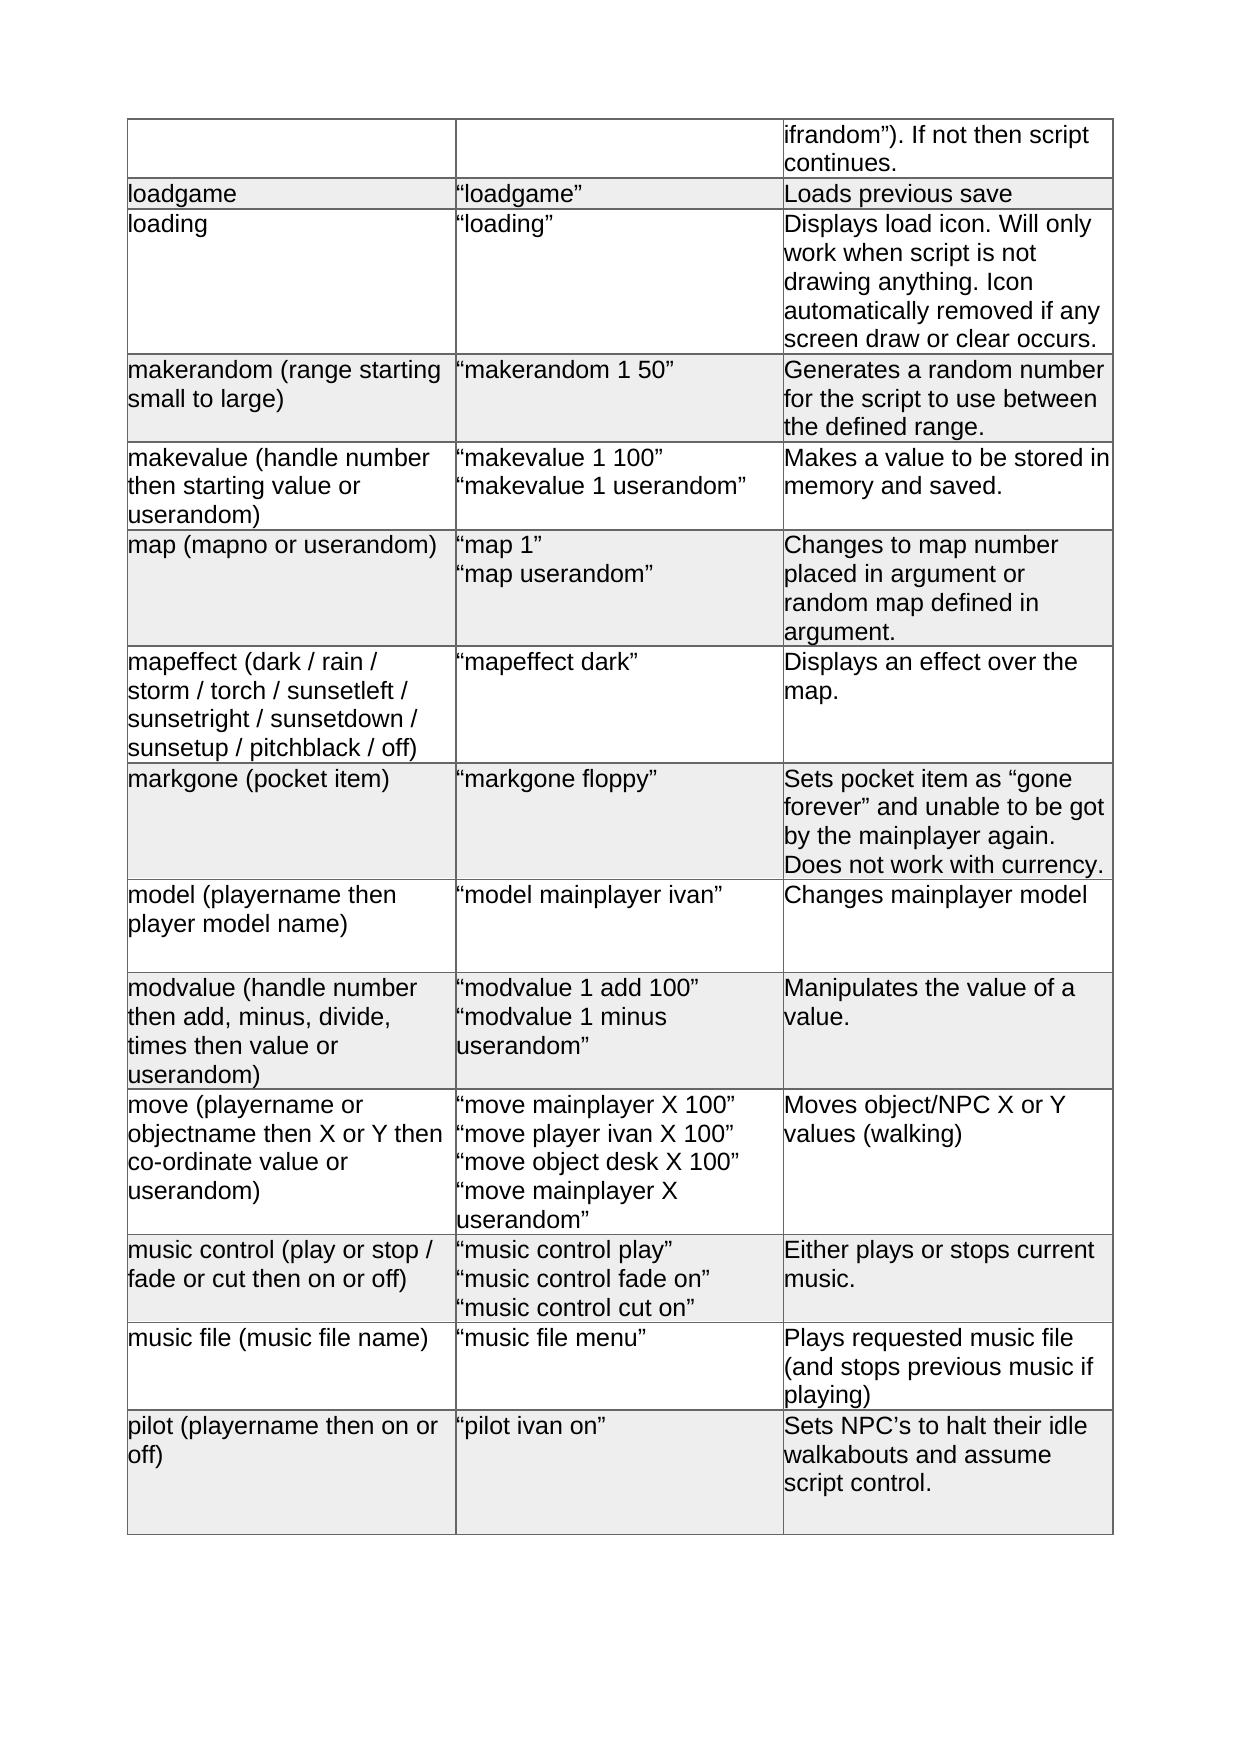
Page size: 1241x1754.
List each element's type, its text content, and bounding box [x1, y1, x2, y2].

table_cell “markgone floppy” [457, 764, 783, 878]
table_cell pilot (playername then on or off) [128, 1411, 455, 1534]
table_cell “map 1” “map userandom” [457, 531, 783, 645]
table_cell “loadgame” [457, 179, 783, 208]
table_cell Displays load icon. Will only work when script is not drawing anything. Icon automatically removed if any screen draw or clear occurs. [784, 210, 1112, 353]
table_cell “move mainplayer X 100” “move player ivan X 100” “move object desk X 100” “move mainplayer X userandom” [457, 1090, 783, 1234]
table_cell markgone (pocket item) [128, 764, 455, 878]
table_cell “loading” [457, 210, 783, 353]
table_cell music file (music file name) [128, 1323, 455, 1409]
table_cell loading [128, 210, 455, 353]
table_cell “makerandom 1 50” [457, 355, 783, 441]
table_cell “makevalue 1 100” “makevalue 1 userandom” [457, 443, 783, 529]
table_cell “modvalue 1 add 100” “modvalue 1 minus userandom” [457, 973, 783, 1088]
table_cell music control (play or stop / fade or cut then on or off) [128, 1235, 455, 1321]
table_cell Sets NPC’s to halt their idle walkabouts and assume script control. [784, 1411, 1112, 1534]
table_cell model (playername then player model name) [128, 880, 455, 972]
table_cell [128, 120, 455, 177]
table_cell Displays an effect over the map. [784, 647, 1112, 762]
table_cell Generates a random number for the script to use between the defined range. [784, 355, 1112, 441]
table_cell Manipulates the value of a value. [784, 973, 1112, 1088]
table_cell [457, 120, 783, 177]
table_cell Changes mainplayer model [784, 880, 1112, 972]
table_cell ifrandom”). If not then script continues. [784, 120, 1112, 177]
table_cell loadgame [128, 179, 455, 208]
table_cell Either plays or stops current music. [784, 1235, 1112, 1321]
table_cell “music file menu” [457, 1323, 783, 1409]
table_cell map (mapno or userandom) [128, 531, 455, 645]
table_cell mapeffect (dark / rain / storm / torch / sunsetleft / sunsetright / sunsetdown / sunsetup / pitchblack / off) [128, 647, 455, 762]
table_cell makevalue (handle number then starting value or userandom) [128, 443, 455, 529]
table_cell “model mainplayer ivan” [457, 880, 783, 972]
table_cell “music control play” “music control fade on” “music control cut on” [457, 1235, 783, 1321]
table_cell Plays requested music file (and stops previous music if playing) [784, 1323, 1112, 1409]
table_cell Moves object/NPC X or Y values (walking) [784, 1090, 1112, 1234]
table_cell Loads previous save [784, 179, 1112, 208]
table_cell Makes a value to be stored in memory and saved. [784, 443, 1112, 529]
table_cell makerandom (range starting small to large) [128, 355, 455, 441]
table_cell Changes to map number placed in argument or random map defined in argument. [784, 531, 1112, 645]
table_cell “pilot ivan on” [457, 1411, 783, 1534]
table_cell “mapeffect dark” [457, 647, 783, 762]
table_cell modvalue (handle number then add, minus, divide, times then value or userandom) [128, 973, 455, 1088]
table_cell Sets pocket item as “gone forever” and unable to be got by the mainplayer again. Does not work with currency. [784, 764, 1112, 878]
table_cell move (playername or objectname then X or Y then co-ordinate value or userandom) [128, 1090, 455, 1234]
